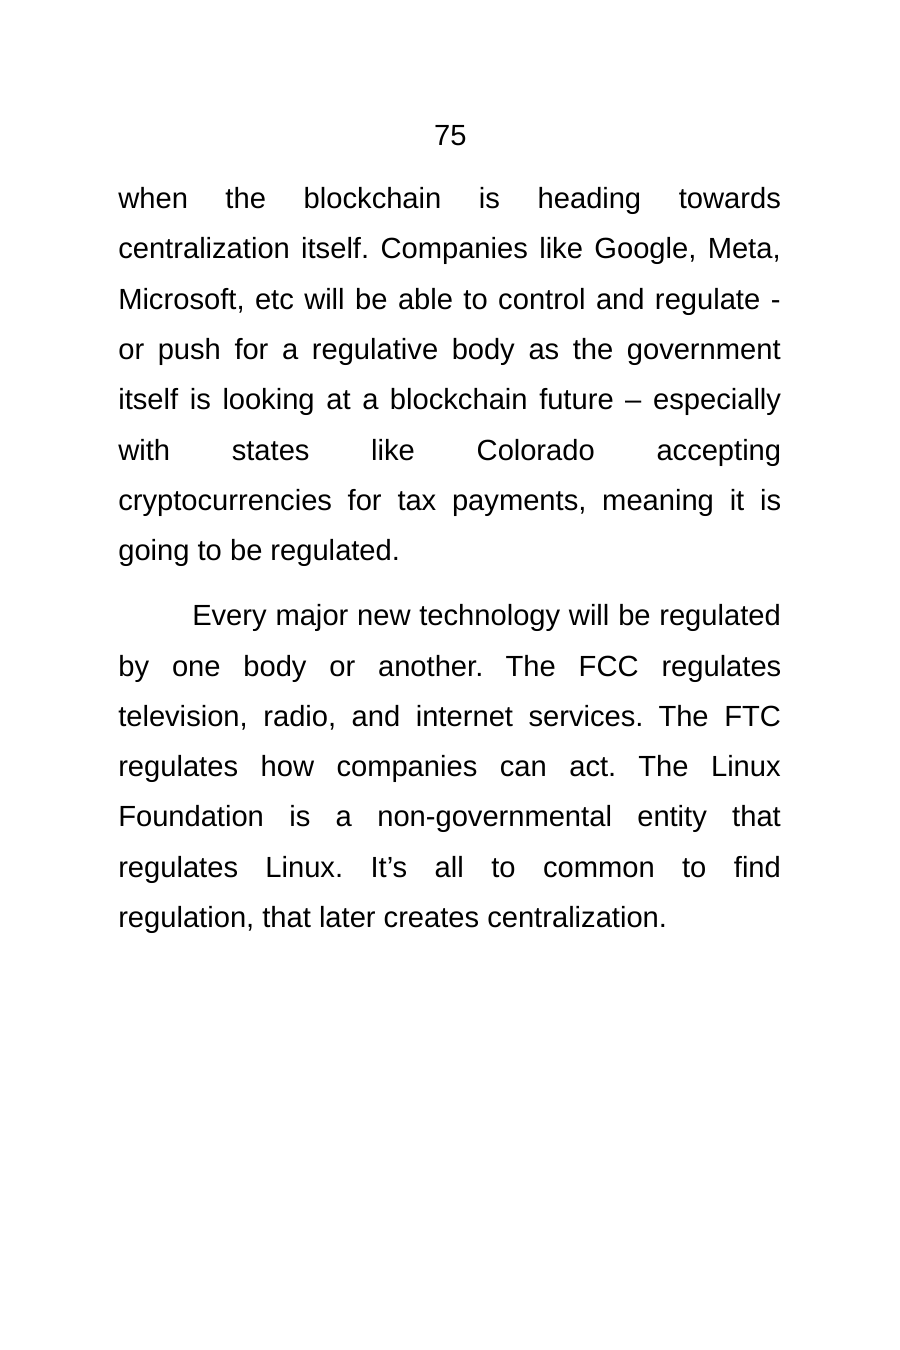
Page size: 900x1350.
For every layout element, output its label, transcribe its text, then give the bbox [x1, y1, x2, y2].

text Every major new technology will be regulated by one body or another. The FCC regulates television, radio, and internet services. The FTC regulates how companies can act. The Linux Foundation is a non-governmental entity that regulates Linux. It’s all to common to find regulation, that later creates centralization. [118, 598, 782, 934]
text when the blockchain is heading towards centralization itself. Companies like Google, Meta, Microsoft, etc will be able to control and regulate - or push for a regulative body as the government itself is looking at a blockchain future – especially with states like Colorado accepting cryptocurrencies for tax payments, meaning it is going to be regulated. [118, 181, 782, 567]
